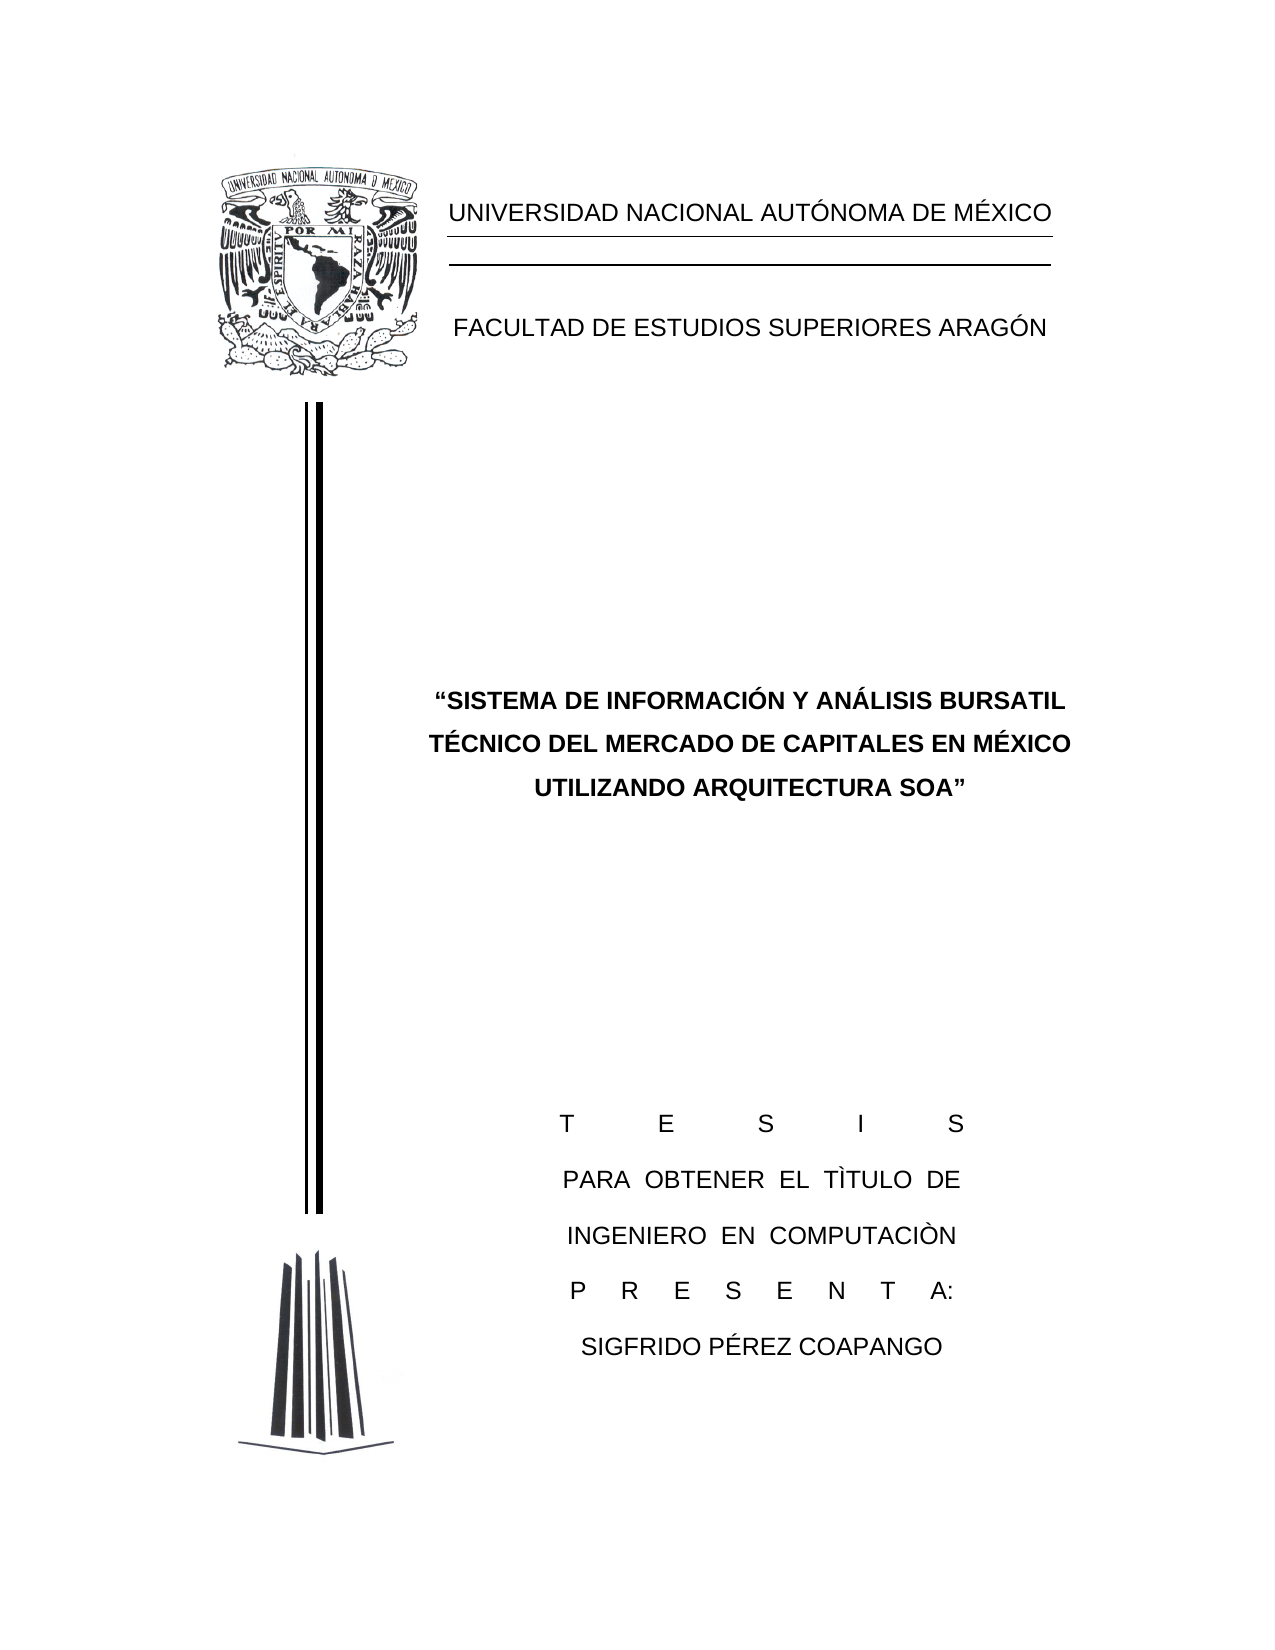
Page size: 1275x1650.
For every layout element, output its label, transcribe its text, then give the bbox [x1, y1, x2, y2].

text FACULTAD DE ESTUDIOS SUPERIORES ARAGÓN [419, 312, 1104, 341]
picture [227, 1240, 405, 1465]
text “SISTEMA DE INFORMACIÓN Y ANÁLISIS BURSATIL TÉCNICO DEL MERCADO DE CAPITALES EN MÉXICO UTILIZANDO ARQUITECTURA SOA” [396, 686, 1104, 801]
title UNIVERSIDAD NACIONAL AUTÓNOMA DE MÉXICO [419, 197, 1104, 226]
text INGENIERO EN COMPUTACIÒN [529, 1221, 994, 1249]
text P R E S E N T A: [529, 1276, 994, 1305]
text PARA OBTENER EL TÌTULO DE [529, 1165, 994, 1194]
text T E S I S [529, 1109, 994, 1138]
text SIGFRIDO PÉREZ COAPANGO [529, 1332, 994, 1361]
